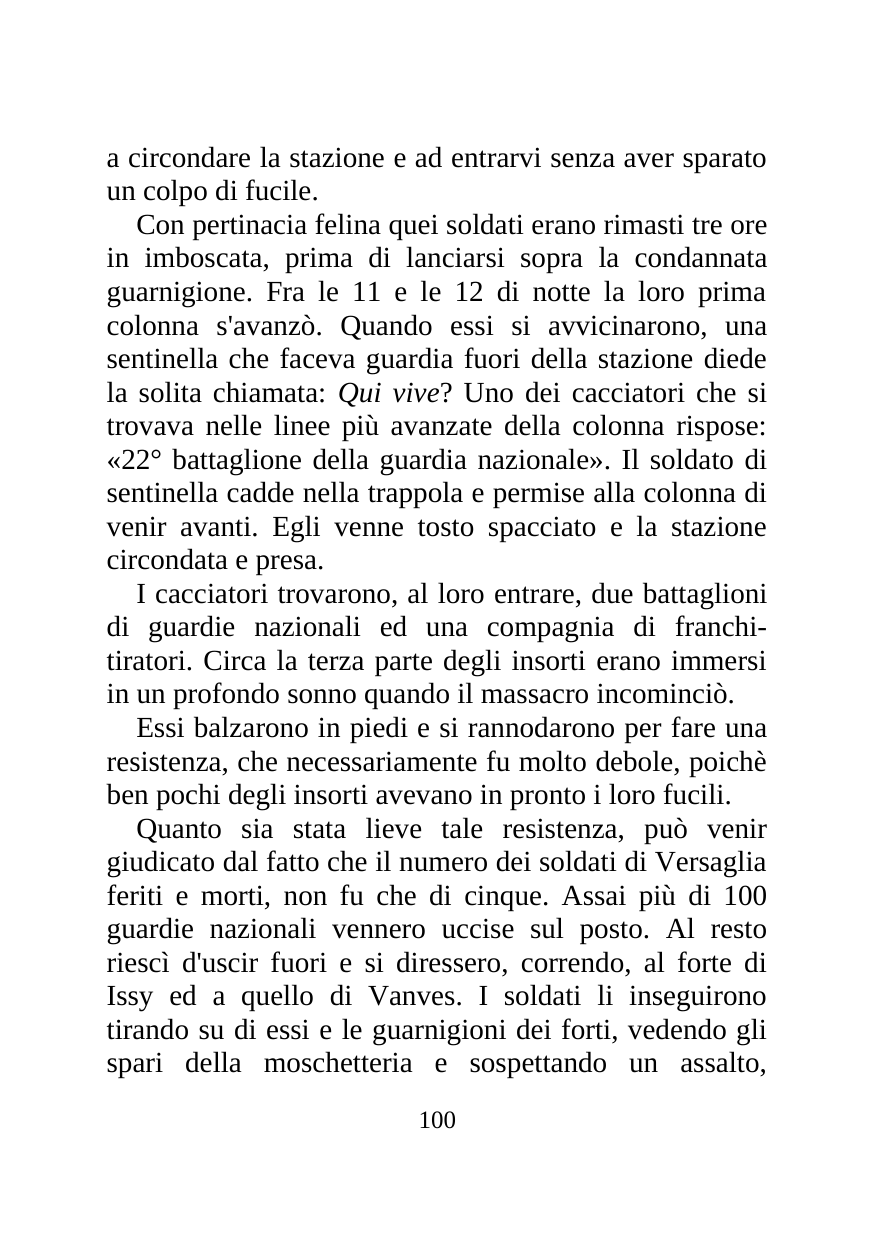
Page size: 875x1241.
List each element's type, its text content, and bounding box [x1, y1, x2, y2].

text a circondare la stazione e ad entrarvi senza aver sparato un colpo di fucile. [106, 140, 768, 207]
text Quanto sia stata lieve tale resistenza, può venir giudicato dal fatto che il numero dei soldati di Versaglia feriti e morti, non fu che di cinque. Assai più di 100 guardie nazionali vennero uccise sul posto. Al resto riescì d'uscir fuori e si diressero, correndo, al forte di Issy ed a quello di Vanves. I soldati li inseguirono tirando su di essi e le guarnigioni dei forti, vedendo gli spari della moschetteria e sospettando un assalto, [106, 811, 768, 1079]
text Con pertinacia felina quei soldati erano rimasti tre ore in imboscata, prima di lanciarsi sopra la condannata guarnigione. Fra le 11 e le 12 di notte la loro prima colonna s'avanzò. Quando essi si avvicinarono, una sentinella che faceva guardia fuori della stazione diede la solita chiamata: Qui vive? Uno dei cacciatori che si trovava nelle linee più avanzate della colonna rispose: «22° battaglione della guardia nazionale». Il soldato di sentinella cadde nella trappola e permise alla colonna di venir avanti. Egli venne tosto spacciato e la stazione circondata e presa. [106, 207, 768, 576]
text I cacciatori trovarono, al loro entrare, due battaglioni di guardie nazionali ed una compagnia di franchi-tiratori. Circa la terza parte degli insorti erano immersi in un profondo sonno quando il massacro incominciò. [106, 576, 768, 710]
text Essi balzarono in piedi e si rannodarono per fare una resistenza, che necessariamente fu molto debole, poichè ben pochi degli insorti avevano in pronto i loro fucili. [106, 710, 768, 811]
